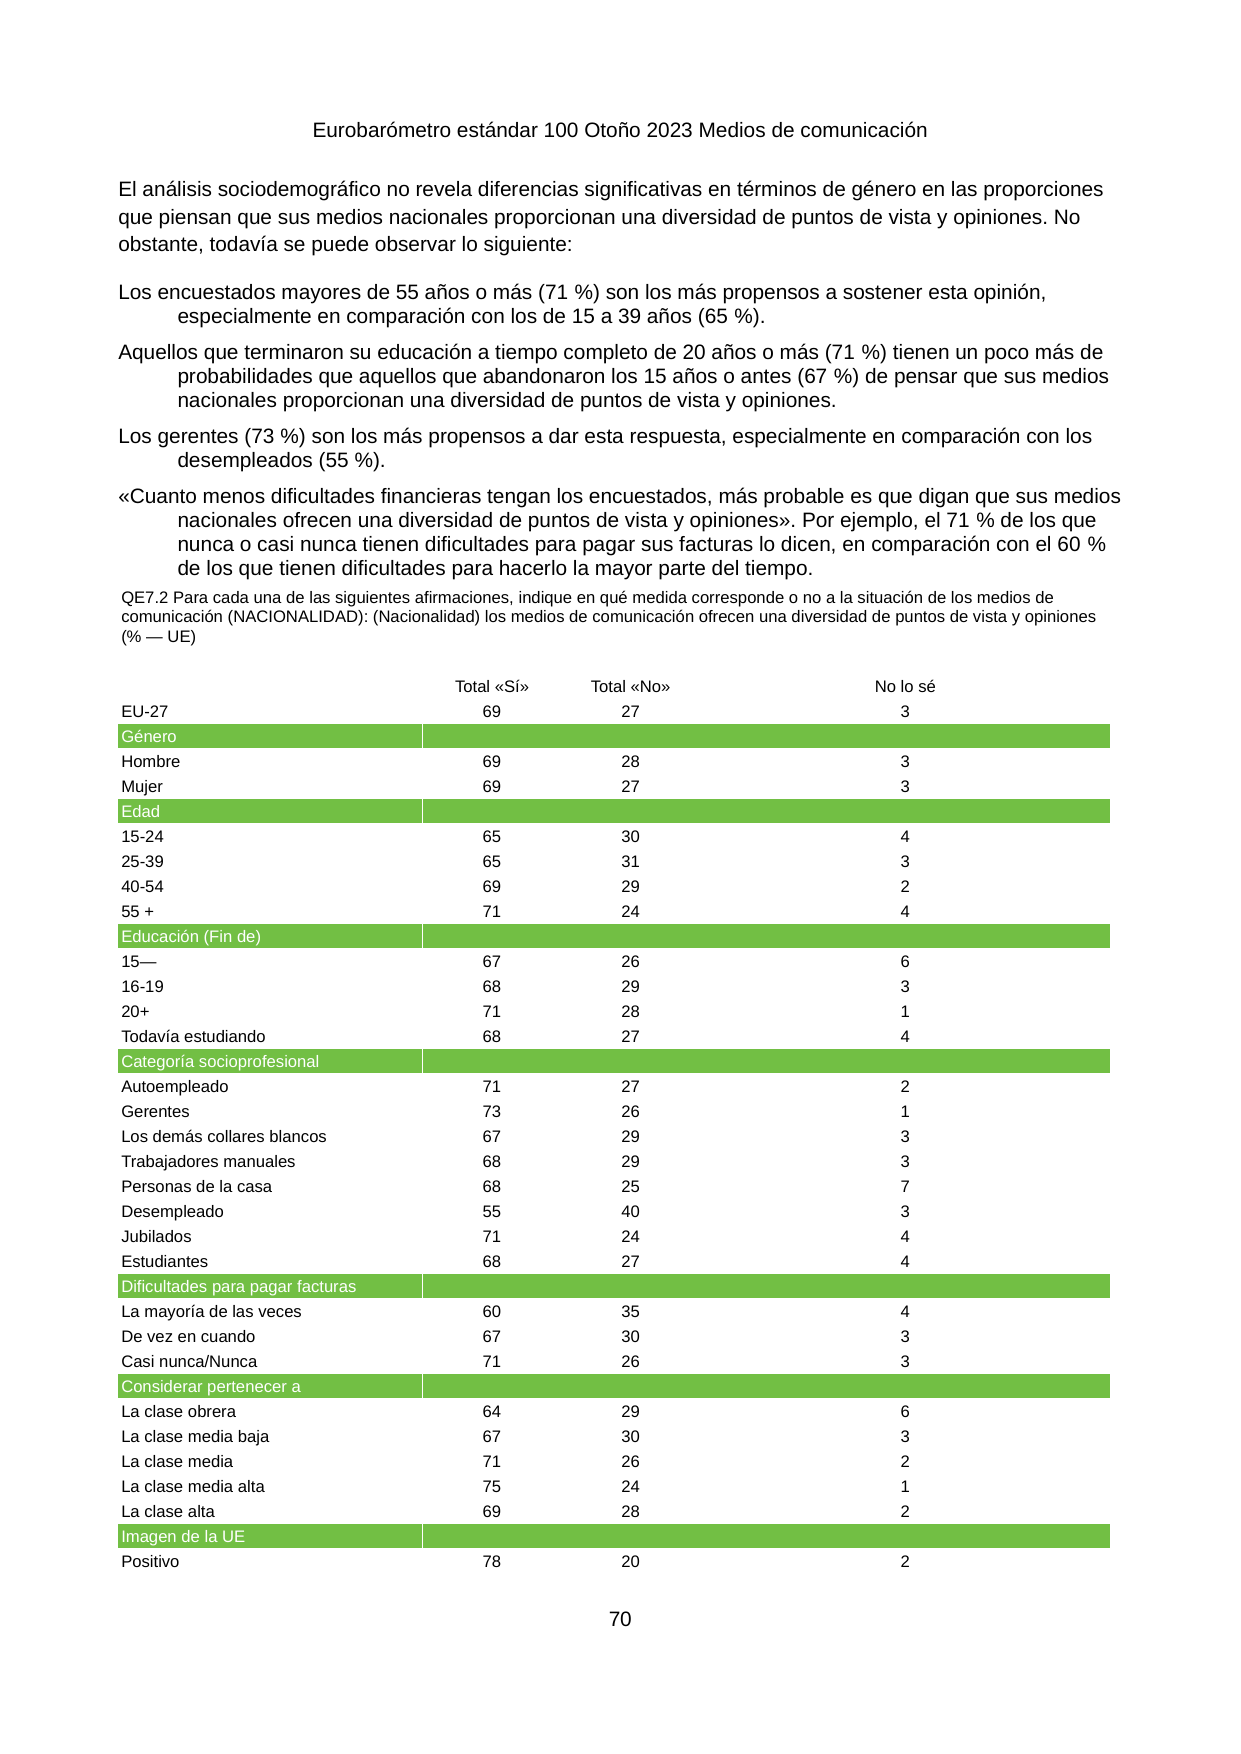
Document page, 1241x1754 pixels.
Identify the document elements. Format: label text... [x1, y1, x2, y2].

table_cell 68 [423, 1174, 561, 1198]
table_cell 40-54 [118, 874, 422, 898]
table_cell 65 [423, 824, 561, 848]
table_cell La clase media baja [118, 1424, 422, 1448]
table_cell 25 [561, 1174, 700, 1198]
table_cell Todavía estudiando [118, 1024, 422, 1048]
table_cell Edad [118, 799, 422, 823]
table_cell 64 [423, 1399, 561, 1423]
text Aquellos que terminaron su educación a tiempo completo de 20 años o más (71 %) tienen un poco más de probabilidades que aquellos que abandonaron los 15 años o antes (67 %) de pensar que sus medios nacionales proporcionan una diversidad de puntos de vista y opiniones. [118, 340, 1122, 412]
table_cell 20 [561, 1549, 700, 1573]
table_cell 15-24 [118, 824, 422, 848]
table_cell 3 [700, 1324, 1110, 1348]
table_cell 15— [118, 949, 422, 973]
table_cell 71 [423, 1224, 561, 1248]
table_cell [561, 1049, 700, 1073]
table_cell 4 [700, 1299, 1110, 1323]
table_cell 3 [700, 974, 1110, 998]
table_cell [561, 724, 700, 748]
table_cell [700, 649, 1110, 673]
table_cell 25-39 [118, 849, 422, 873]
table_cell [561, 649, 700, 673]
table_cell 3 [700, 749, 1110, 773]
table_cell La clase media alta [118, 1474, 422, 1498]
table_cell [423, 649, 561, 673]
table_cell [118, 649, 422, 673]
table_cell 28 [561, 1499, 700, 1523]
table_cell 69 [423, 749, 561, 773]
table_cell Gerentes [118, 1099, 422, 1123]
table_cell 75 [423, 1474, 561, 1498]
table_cell 69 [423, 1499, 561, 1523]
table_cell [423, 1524, 561, 1548]
table_cell 24 [561, 1474, 700, 1498]
table_cell 71 [423, 1349, 561, 1373]
table_cell 78 [423, 1549, 561, 1573]
table_cell Dificultades para pagar facturas [118, 1274, 422, 1298]
table_cell 55 + [118, 899, 422, 923]
table_cell No lo sé [700, 674, 1110, 698]
table_cell 20+ [118, 999, 422, 1023]
table_cell La clase alta [118, 1499, 422, 1523]
table_cell Hombre [118, 749, 422, 773]
table_cell 29 [561, 1149, 700, 1173]
table_cell 68 [423, 974, 561, 998]
table_cell 27 [561, 699, 700, 723]
table_cell 24 [561, 1224, 700, 1248]
table_cell 30 [561, 1424, 700, 1448]
table_cell 68 [423, 1249, 561, 1273]
table_cell 27 [561, 1249, 700, 1273]
table_cell Educación (Fin de) [118, 924, 422, 948]
table_cell 26 [561, 1099, 700, 1123]
table_cell 69 [423, 874, 561, 898]
table_cell La clase obrera [118, 1399, 422, 1423]
table_cell [700, 1374, 1110, 1398]
table_cell Jubilados [118, 1224, 422, 1248]
table_cell 67 [423, 1424, 561, 1448]
table_cell Autoempleado [118, 1074, 422, 1098]
table_cell 16-19 [118, 974, 422, 998]
table_cell 4 [700, 1249, 1110, 1273]
table_cell 24 [561, 899, 700, 923]
table_cell [700, 1524, 1110, 1548]
table_cell 3 [700, 774, 1110, 798]
table_cell 2 [700, 1074, 1110, 1098]
text «Cuanto menos dificultades financieras tengan los encuestados, más probable es que digan que sus medios nacionales ofrecen una diversidad de puntos de vista y opiniones». Por ejemplo, el 71 % de los que nunca o casi nunca tienen dificultades para pagar sus facturas lo dicen, en comparación con el 60 % de los que tienen dificultades para hacerlo la mayor parte del tiempo. [118, 483, 1122, 579]
table_cell Total «Sí» [423, 674, 561, 698]
table_cell 3 [700, 1424, 1110, 1448]
table_cell 4 [700, 1024, 1110, 1048]
table_cell 28 [561, 749, 700, 773]
table_cell Mujer [118, 774, 422, 798]
table_cell 60 [423, 1299, 561, 1323]
table_cell Imagen de la UE [118, 1524, 422, 1548]
table_cell [561, 799, 700, 823]
table_cell [561, 924, 700, 948]
table_cell 55 [423, 1199, 561, 1223]
table_cell 3 [700, 849, 1110, 873]
table_cell 30 [561, 824, 700, 848]
table_cell [700, 1049, 1110, 1073]
table_cell Los demás collares blancos [118, 1124, 422, 1148]
table_cell [423, 799, 561, 823]
table_cell [118, 674, 422, 698]
table_cell 2 [700, 874, 1110, 898]
table_cell 26 [561, 1449, 700, 1473]
table_cell 2 [700, 1549, 1110, 1573]
table_cell Total «No» [561, 674, 700, 698]
table_cell 35 [561, 1299, 700, 1323]
table_cell 73 [423, 1099, 561, 1123]
table_cell 3 [700, 1349, 1110, 1373]
text El análisis sociodemográfico no revela diferencias significativas en términos de género en las proporciones que piensan que sus medios nacionales proporcionan una diversidad de puntos de vista y opiniones. No obstante, todavía se puede observar lo siguiente: [118, 177, 1122, 256]
table_cell 31 [561, 849, 700, 873]
table_cell 29 [561, 1399, 700, 1423]
table_cell 26 [561, 949, 700, 973]
table_cell 4 [700, 899, 1110, 923]
table_cell Estudiantes [118, 1249, 422, 1273]
table_cell 30 [561, 1324, 700, 1348]
table_cell 29 [561, 874, 700, 898]
table_cell Categoría socioprofesional [118, 1049, 422, 1073]
table_cell 29 [561, 1124, 700, 1148]
table_cell [700, 724, 1110, 748]
table_cell [423, 1374, 561, 1398]
table_cell De vez en cuando [118, 1324, 422, 1348]
table_cell 3 [700, 1199, 1110, 1223]
table_cell 26 [561, 1349, 700, 1373]
table_cell 29 [561, 974, 700, 998]
table_cell [561, 1524, 700, 1548]
table_cell 3 [700, 699, 1110, 723]
table_cell 27 [561, 1074, 700, 1098]
text Los gerentes (73 %) son los más propensos a dar esta respuesta, especialmente en comparación con los desempleados (55 %). [118, 424, 1122, 472]
table_cell 68 [423, 1149, 561, 1173]
table_cell 71 [423, 1449, 561, 1473]
table_cell 27 [561, 1024, 700, 1048]
table_cell [700, 1274, 1110, 1298]
table_cell La clase media [118, 1449, 422, 1473]
table_cell 69 [423, 774, 561, 798]
table_header QE7.2 Para cada una de las siguientes afirmaciones, indique en qué medida corresponde o no a la situación de los medios de comunicación (NACIONALIDAD): (Nacionalidad) los medios de comunicación ofrecen una diversidad de puntos de vista y opiniones (% — UE) [118, 585, 1110, 648]
table_cell Género [118, 724, 422, 748]
table_cell 69 [423, 699, 561, 723]
table_cell Personas de la casa [118, 1174, 422, 1198]
table_cell 67 [423, 1324, 561, 1348]
table_cell [423, 1274, 561, 1298]
table_cell 71 [423, 999, 561, 1023]
table_cell [423, 724, 561, 748]
table_cell 71 [423, 899, 561, 923]
table_cell 67 [423, 949, 561, 973]
table_cell [561, 1374, 700, 1398]
table_cell 4 [700, 824, 1110, 848]
table_cell Casi nunca/Nunca [118, 1349, 422, 1373]
table_cell 71 [423, 1074, 561, 1098]
table_cell 6 [700, 1399, 1110, 1423]
text Los encuestados mayores de 55 años o más (71 %) son los más propensos a sostener esta opinión, especialmente en comparación con los de 15 a 39 años (65 %). [118, 280, 1122, 328]
table_cell Desempleado [118, 1199, 422, 1223]
table_cell 65 [423, 849, 561, 873]
table_cell [700, 924, 1110, 948]
table_cell 40 [561, 1199, 700, 1223]
table_cell 27 [561, 774, 700, 798]
table_cell [423, 1049, 561, 1073]
table_cell Positivo [118, 1549, 422, 1573]
table_cell 7 [700, 1174, 1110, 1198]
table_cell 2 [700, 1449, 1110, 1473]
table_cell 1 [700, 1099, 1110, 1123]
table_cell 28 [561, 999, 700, 1023]
table_cell [700, 799, 1110, 823]
table_cell 3 [700, 1124, 1110, 1148]
table_cell 67 [423, 1124, 561, 1148]
table_cell EU-27 [118, 699, 422, 723]
table_cell 1 [700, 999, 1110, 1023]
table_cell 3 [700, 1149, 1110, 1173]
table_cell 6 [700, 949, 1110, 973]
table_cell 68 [423, 1024, 561, 1048]
table_cell [423, 924, 561, 948]
table_cell Considerar pertenecer a [118, 1374, 422, 1398]
table_cell 2 [700, 1499, 1110, 1523]
table_cell 1 [700, 1474, 1110, 1498]
table_cell La mayoría de las veces [118, 1299, 422, 1323]
table_cell Trabajadores manuales [118, 1149, 422, 1173]
table_cell 4 [700, 1224, 1110, 1248]
table_cell [561, 1274, 700, 1298]
